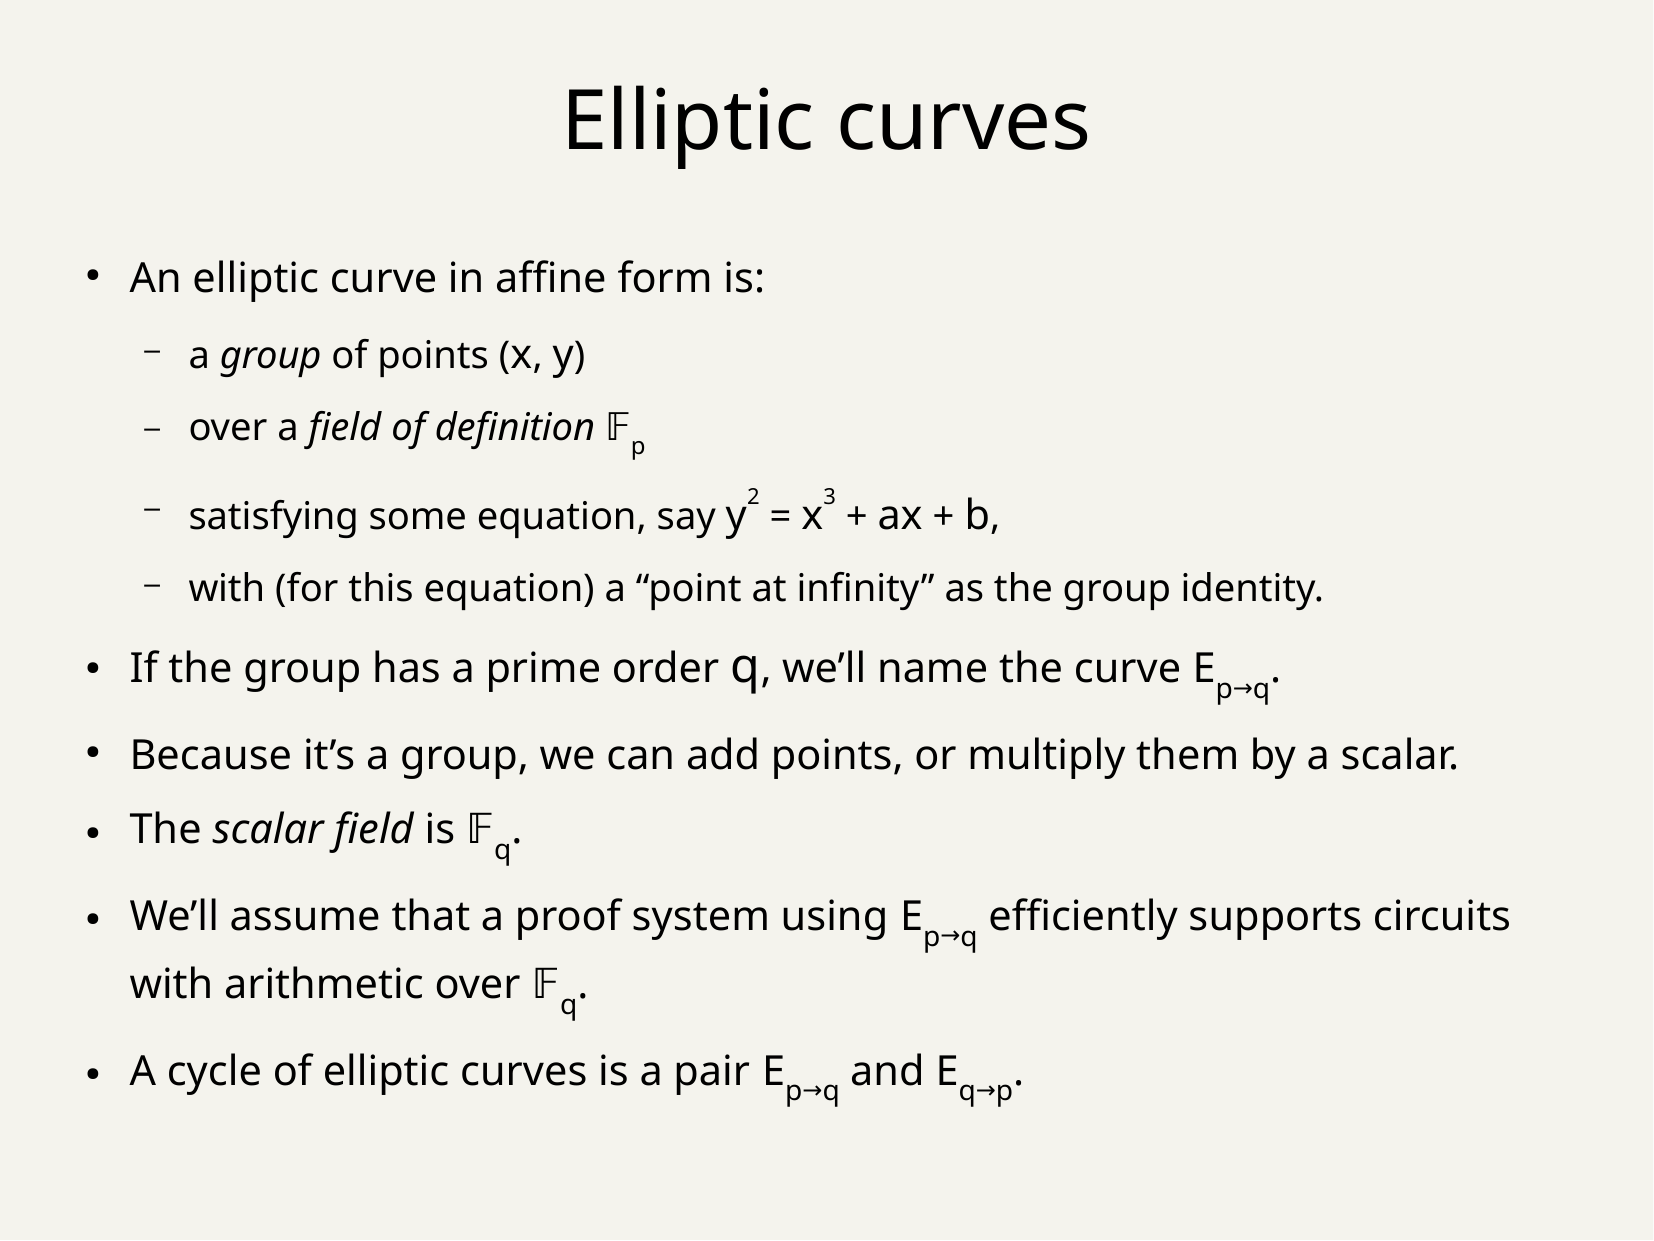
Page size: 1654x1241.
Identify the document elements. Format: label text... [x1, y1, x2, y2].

list An elliptic curve in affine form is: a group of points (x, y) over a field of definition 𝔽p satisfying some equation, say y2 = x3 + ax + b, with (for this equation) a “point at infinity” as the group identity. If the group has a prime order q, we’ll name the curve Ep→q. Because it’s a group, we can add points, or multiply them by a scalar. The scalar field is 𝔽q. We’ll assume that a proof system using Ep→q efficiently supports circuits with arithmetic over 𝔽q. A cycle of elliptic curves is a pair Ep→q and Eq→p. [70, 248, 1571, 1111]
title Elliptic curves [82, 47, 1571, 187]
